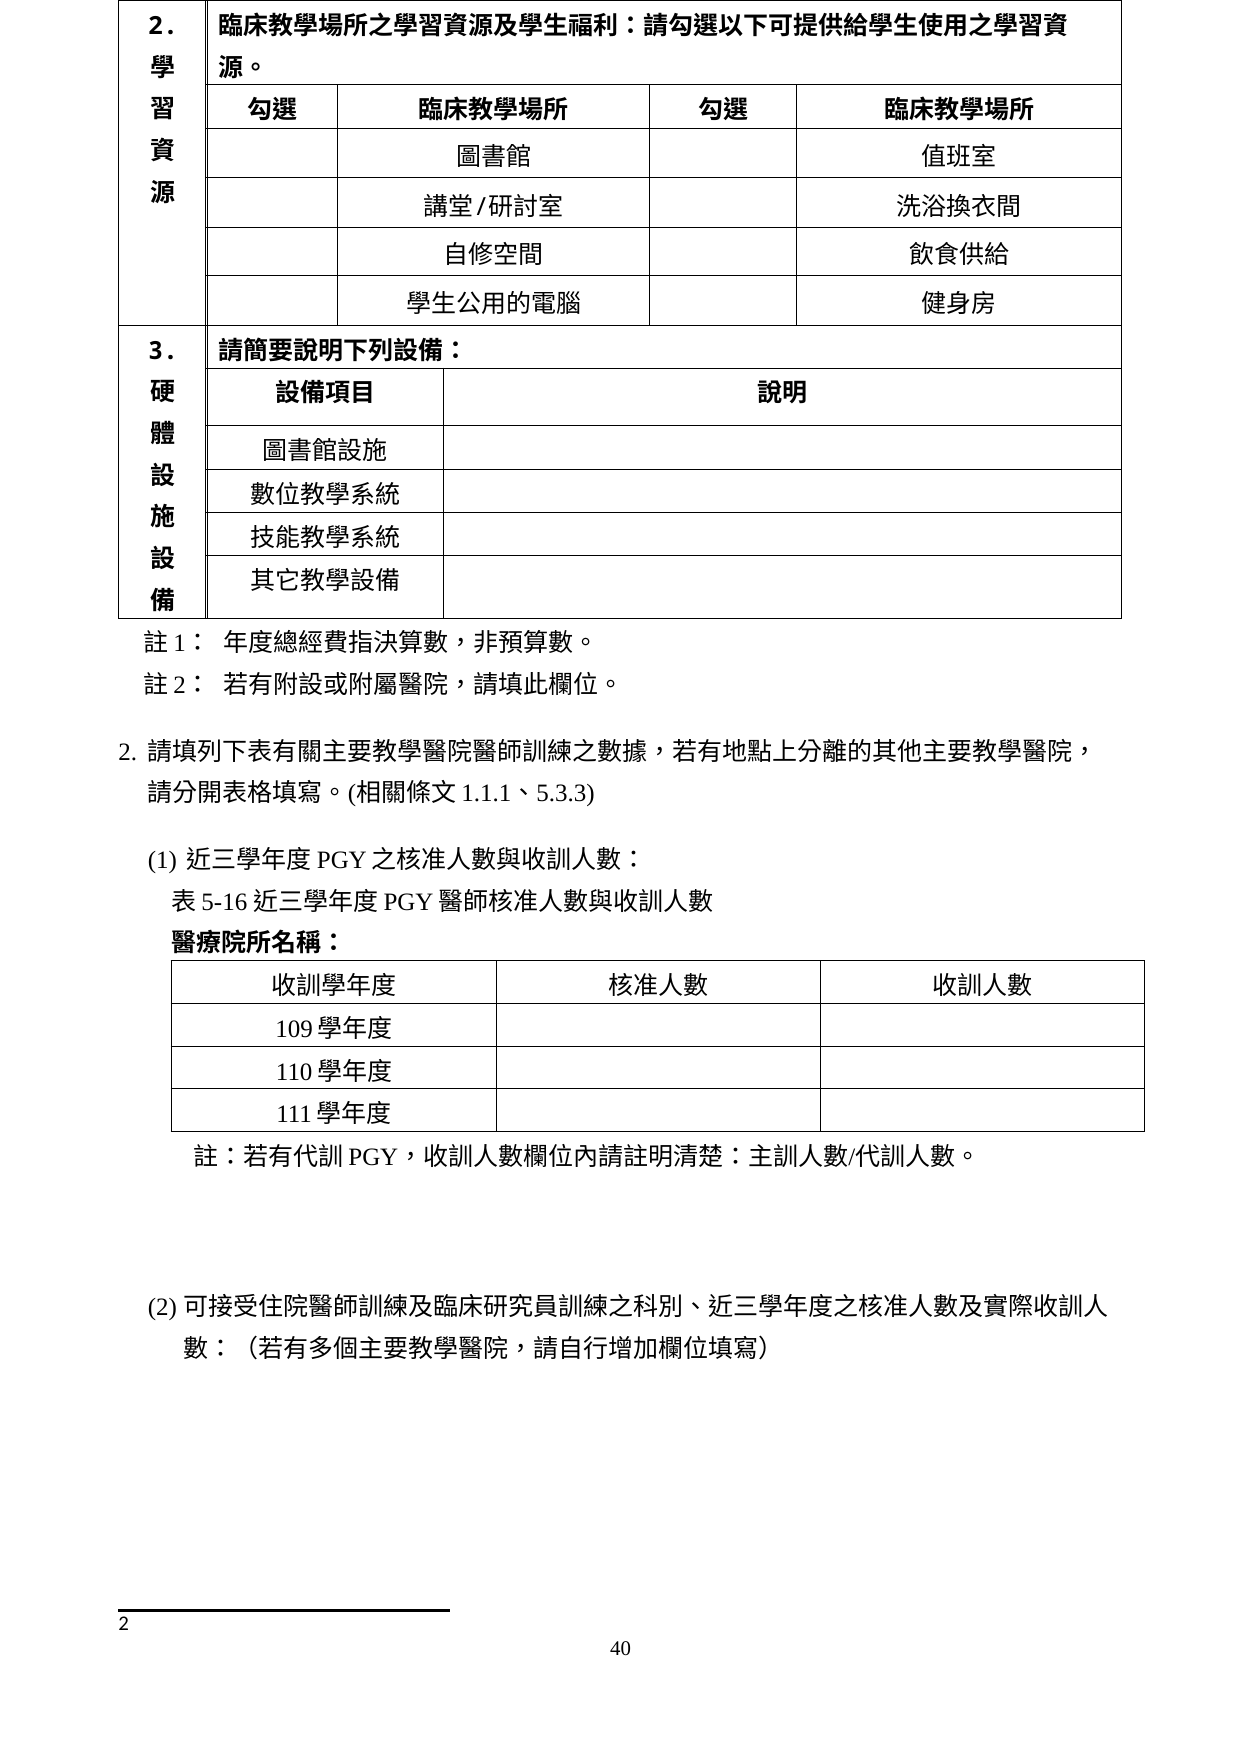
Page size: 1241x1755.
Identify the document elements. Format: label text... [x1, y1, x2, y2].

list 近三學年度PGY之核准人數與收訓人數： [148, 835, 1122, 877]
table_cell [821, 1004, 1144, 1046]
table_cell 技能教學系統 [208, 513, 443, 555]
table_cell [650, 129, 796, 177]
table_cell 臨床教學場所 [797, 85, 1121, 127]
table_cell 109學年度 [172, 1004, 496, 1046]
table_cell 110學年度 [172, 1047, 496, 1088]
table_cell [208, 178, 337, 227]
table_cell [497, 1004, 820, 1046]
table_cell [821, 1089, 1144, 1131]
table_cell 值班室 [797, 129, 1121, 177]
text 表5-16 近三學年度PGY醫師核准人數與收訓人數 [171, 877, 1122, 918]
table_cell 洗浴換衣間 [797, 178, 1121, 227]
table_header 收訓學年度 [172, 961, 496, 1003]
table_cell 111學年度 [172, 1089, 496, 1131]
table_cell 圖書館 [338, 129, 649, 177]
table_cell [444, 426, 1121, 469]
table_cell [650, 228, 796, 275]
table_cell [208, 129, 337, 177]
table_cell 勾選 [650, 85, 796, 127]
table_cell 說明 [444, 369, 1121, 425]
table_cell [497, 1089, 820, 1131]
table_cell 飲食供給 [797, 228, 1121, 275]
table_cell 2. 學 習 資 源 [119, 1, 205, 325]
table_cell 請簡要說明下列設備： [208, 326, 1121, 367]
table_cell 其它教學設備 [208, 556, 443, 617]
table_cell 數位教學系統 [208, 470, 443, 512]
table_cell 臨床教學場所 [338, 85, 649, 127]
table_cell 自修空間 [338, 228, 649, 275]
table_cell [444, 470, 1121, 512]
text 註：若有代訓PGY，收訓人數欄位內請註明清楚：主訓人數/代訓人數。 [118, 1132, 1122, 1174]
table_cell [208, 228, 337, 275]
list 可接受住院醫師訓練及臨床研究員訓練之科別、近三學年度之核准人數及實際收訓人數：（若有多個主要教學醫院，請自行增加欄位填寫） [148, 1282, 1122, 1365]
table_cell 圖書館設施 [208, 426, 443, 469]
text 註1： 年度總經費指決算數，非預算數。 [118, 619, 1122, 660]
table_cell 3. 硬 體 設 施 設 備 [119, 326, 205, 617]
table_cell 講堂/研討室 [338, 178, 649, 227]
table_cell [650, 178, 796, 227]
table_cell 臨床教學場所之學習資源及學生福利：請勾選以下可提供給學生使用之學習資源。 [208, 1, 1121, 84]
table_header 收訓人數 [821, 961, 1144, 1003]
table_cell [444, 556, 1121, 617]
table_cell [821, 1047, 1144, 1088]
table_cell 設備項目 [208, 369, 443, 425]
list 請填列下表有關主要教學醫院醫師訓練之數據，若有地點上分離的其他主要教學醫院，請分開表格填寫。(相關條文1.1.1、5.3.3) [118, 727, 1122, 810]
table_cell [650, 276, 796, 325]
table_header 核准人數 [497, 961, 820, 1003]
table_cell [208, 276, 337, 325]
table_cell 健身房 [797, 276, 1121, 325]
table_cell 學生公用的電腦 [338, 276, 649, 325]
text 註2： 若有附設或附屬醫院，請填此欄位。 [118, 660, 1122, 702]
table_cell [497, 1047, 820, 1088]
table_cell [444, 513, 1121, 555]
text 醫療院所名稱： [171, 918, 1122, 960]
table_cell 勾選 [208, 85, 337, 127]
